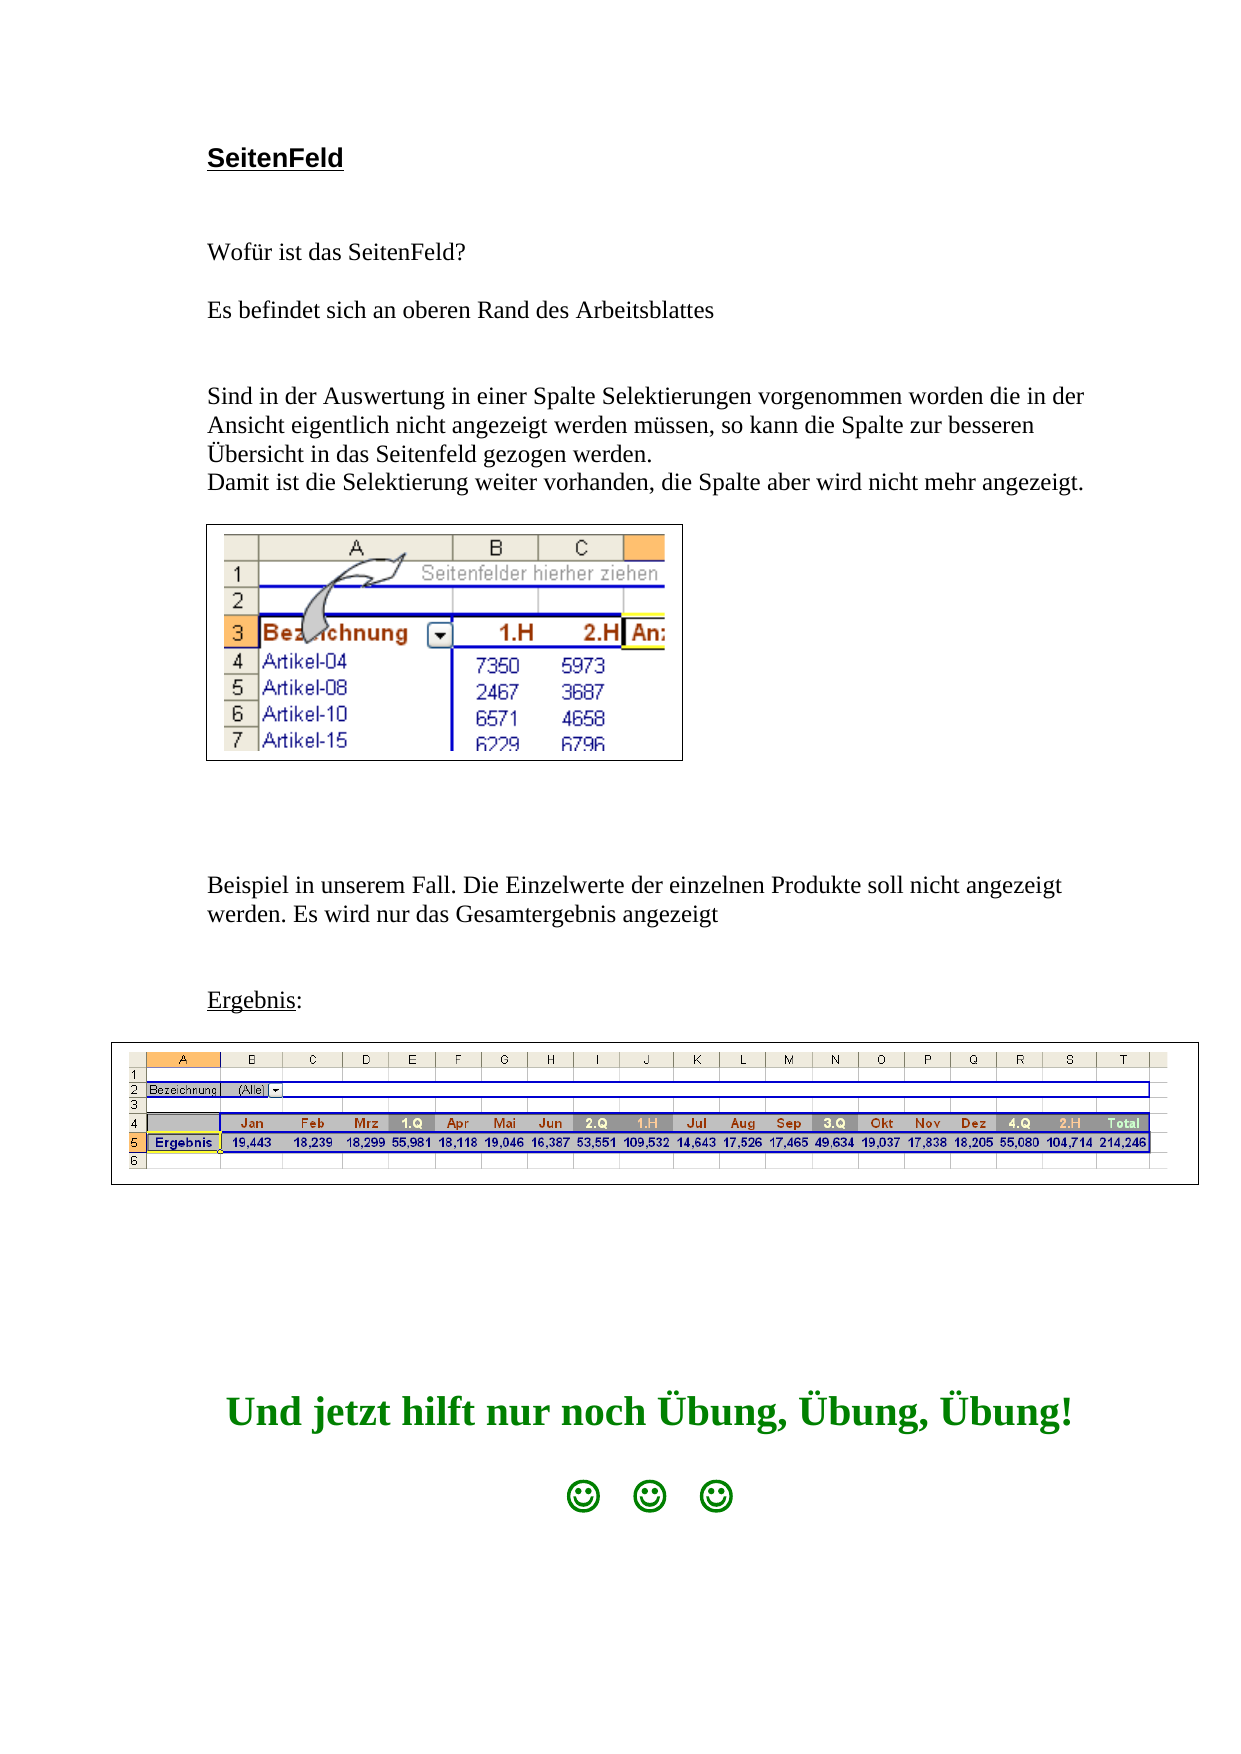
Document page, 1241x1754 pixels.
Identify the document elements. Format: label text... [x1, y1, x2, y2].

picture [224, 534, 665, 751]
subtitle SeitenFeld [207, 142, 1092, 174]
text Sind in der Auswertung in einer Spalte Selektierungen vorgenommen worden die in der Ansicht eigentlich nicht angezeigt werden müssen, so kann die Spalte zur besseren Übersicht in das Seitenfeld gezogen werden. [207, 381, 1092, 467]
text Beispiel in unserem Fall. Die Einzelwerte der einzelnen Produkte soll nicht angezeigt werden. Es wird nur das Gesamtergebnis angezeigt [207, 870, 1092, 927]
text Damit ist die Selektierung weiter vorhanden, die Spalte aber wird nicht mehr angezeigt. [207, 467, 1092, 496]
text    [207, 1482, 1092, 1520]
text Es befindet sich an oberen Rand des Arbeitsblattes [207, 295, 1092, 324]
text Ergebnis: [207, 985, 1092, 1014]
text Wofür ist das SeitenFeld? [207, 237, 1092, 266]
picture [129, 1052, 1168, 1169]
text Und jetzt hilft nur noch Übung, Übung, Übung! [207, 1386, 1092, 1434]
